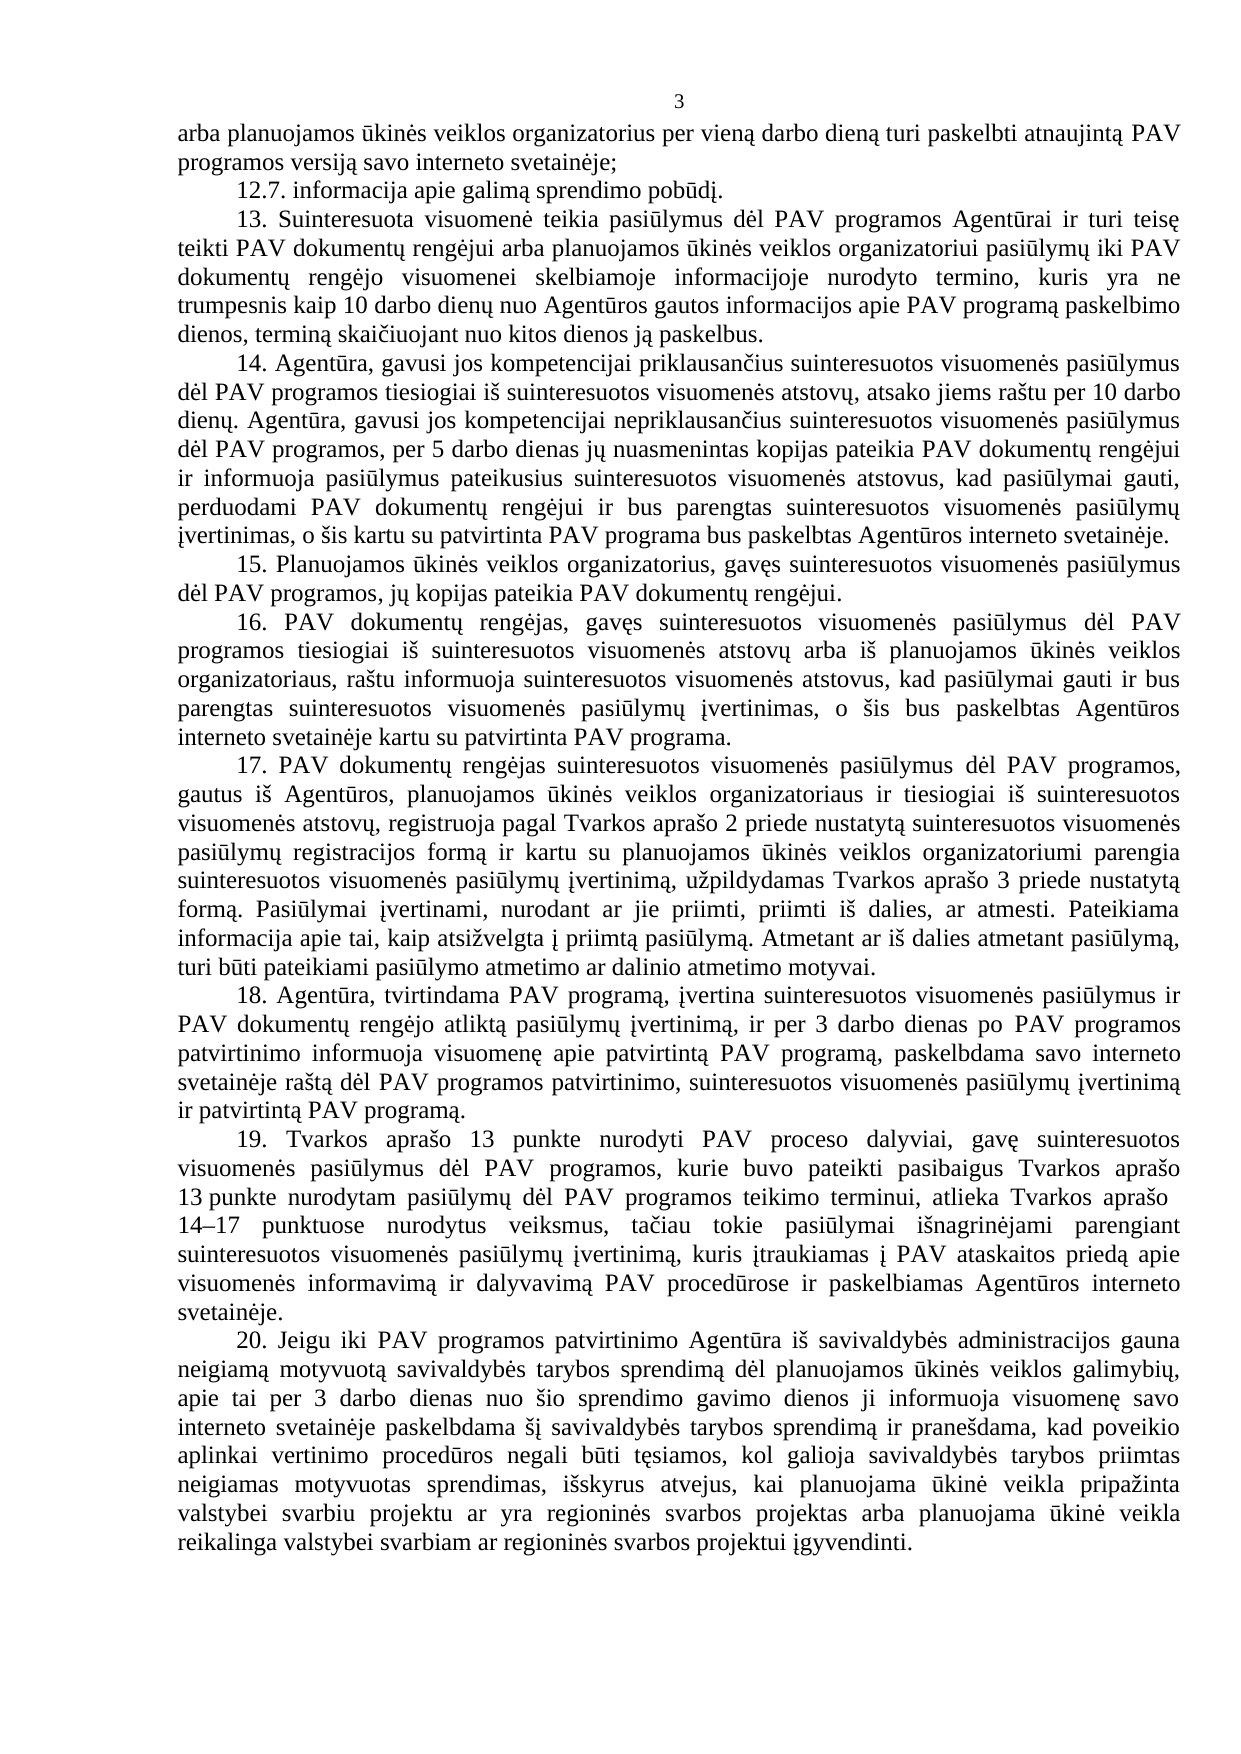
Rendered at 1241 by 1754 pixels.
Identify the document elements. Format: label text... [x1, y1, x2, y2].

text 17. PAV dokumentų rengėjas suinteresuotos visuomenės pasiūlymus dėl PAV programos, gautus iš Agentūros, planuojamos ūkinės veiklos organizatoriaus ir tiesiogiai iš suinteresuotos visuomenės atstovų, registruoja pagal Tvarkos aprašo 2 priede nustatytą suinteresuotos visuomenės pasiūlymų registracijos formą ir kartu su planuojamos ūkinės veiklos organizatoriumi parengia suinteresuotos visuomenės pasiūlymų įvertinimą, užpildydamas Tvarkos aprašo 3 priede nustatytą formą. Pasiūlymai įvertinami, nurodant ar jie priimti, priimti iš dalies, ar atmesti. Pateikiama informacija apie tai, kaip atsižvelgta į priimtą pasiūlymą. Atmetant ar iš dalies atmetant pasiūlymą, turi būti pateikiami pasiūlymo atmetimo ar dalinio atmetimo motyvai. [177, 751, 1181, 981]
text 13. Suinteresuota visuomenė teikia pasiūlymus dėl PAV programos Agentūrai ir turi teisę teikti PAV dokumentų rengėjui arba planuojamos ūkinės veiklos organizatoriui pasiūlymų iki PAV dokumentų rengėjo visuomenei skelbiamoje informacijoje nurodyto termino, kuris yra ne trumpesnis kaip 10 darbo dienų nuo Agentūros gautos informacijos apie PAV programą paskelbimo dienos, terminą skaičiuojant nuo kitos dienos ją paskelbus. [177, 204, 1181, 348]
text 20. Jeigu iki PAV programos patvirtinimo Agentūra iš savivaldybės administracijos gauna neigiamą motyvuotą savivaldybės tarybos sprendimą dėl planuojamos ūkinės veiklos galimybių, apie tai per 3 darbo dienas nuo šio sprendimo gavimo dienos ji informuoja visuomenę savo interneto svetainėje paskelbdama šį savivaldybės tarybos sprendimą ir pranešdama, kad poveikio aplinkai vertinimo procedūros negali būti tęsiamos, kol galioja savivaldybės tarybos priimtas neigiamas motyvuotas sprendimas, išskyrus atvejus, kai planuojama ūkinė veikla pripažinta valstybei svarbiu projektu ar yra regioninės svarbos projektas arba planuojama ūkinė veikla reikalinga valstybei svarbiam ar regioninės svarbos projektui įgyvendinti. [177, 1326, 1181, 1556]
text 15. Planuojamos ūkinės veiklos organizatorius, gavęs suinteresuotos visuomenės pasiūlymus dėl PAV programos, jų kopijas pateikia PAV dokumentų rengėjui. [177, 549, 1181, 607]
text 12.7. informacija apie galimą sprendimo pobūdį. [177, 176, 1181, 204]
text 16. PAV dokumentų rengėjas, gavęs suinteresuotos visuomenės pasiūlymus dėl PAV programos tiesiogiai iš suinteresuotos visuomenės atstovų arba iš planuojamos ūkinės veiklos organizatoriaus, raštu informuoja suinteresuotos visuomenės atstovus, kad pasiūlymai gauti ir bus parengtas suinteresuotos visuomenės pasiūlymų įvertinimas, o šis bus paskelbtas Agentūros interneto svetainėje kartu su patvirtinta PAV programa. [177, 607, 1181, 751]
text 18. Agentūra, tvirtindama PAV programą, įvertina suinteresuotos visuomenės pasiūlymus ir PAV dokumentų rengėjo atliktą pasiūlymų įvertinimą, ir per 3 darbo dienas po PAV programos patvirtinimo informuoja visuomenę apie patvirtintą PAV programą, paskelbdama savo interneto svetainėje raštą dėl PAV programos patvirtinimo, suinteresuotos visuomenės pasiūlymų įvertinimą ir patvirtintą PAV programą. [177, 981, 1181, 1124]
text 14. Agentūra, gavusi jos kompetencijai priklausančius suinteresuotos visuomenės pasiūlymus dėl PAV programos tiesiogiai iš suinteresuotos visuomenės atstovų, atsako jiems raštu per 10 darbo dienų. Agentūra, gavusi jos kompetencijai nepriklausančius suinteresuotos visuomenės pasiūlymus dėl PAV programos, per 5 darbo dienas jų nuasmenintas kopijas pateikia PAV dokumentų rengėjui ir informuoja pasiūlymus pateikusius suinteresuotos visuomenės atstovus, kad pasiūlymai gauti, perduodami PAV dokumentų rengėjui ir bus parengtas suinteresuotos visuomenės pasiūlymų įvertinimas, o šis kartu su patvirtinta PAV programa bus paskelbtas Agentūros interneto svetainėje. [177, 348, 1181, 549]
text arba planuojamos ūkinės veiklos organizatorius per vieną darbo dieną turi paskelbti atnaujintą PAV programos versiją savo interneto svetainėje; [177, 118, 1181, 176]
text 19. Tvarkos aprašo 13 punkte nurodyti PAV proceso dalyviai, gavę suinteresuotos visuomenės pasiūlymus dėl PAV programos, kurie buvo pateikti pasibaigus Tvarkos aprašo 13 punkte nurodytam pasiūlymų dėl PAV programos teikimo terminui, atlieka Tvarkos aprašo 14–17 punktuose nurodytus veiksmus, tačiau tokie pasiūlymai išnagrinėjami parengiant suinteresuotos visuomenės pasiūlymų įvertinimą, kuris įtraukiamas į PAV ataskaitos priedą apie visuomenės informavimą ir dalyvavimą PAV procedūrose ir paskelbiamas Agentūros interneto svetainėje. [177, 1124, 1181, 1326]
